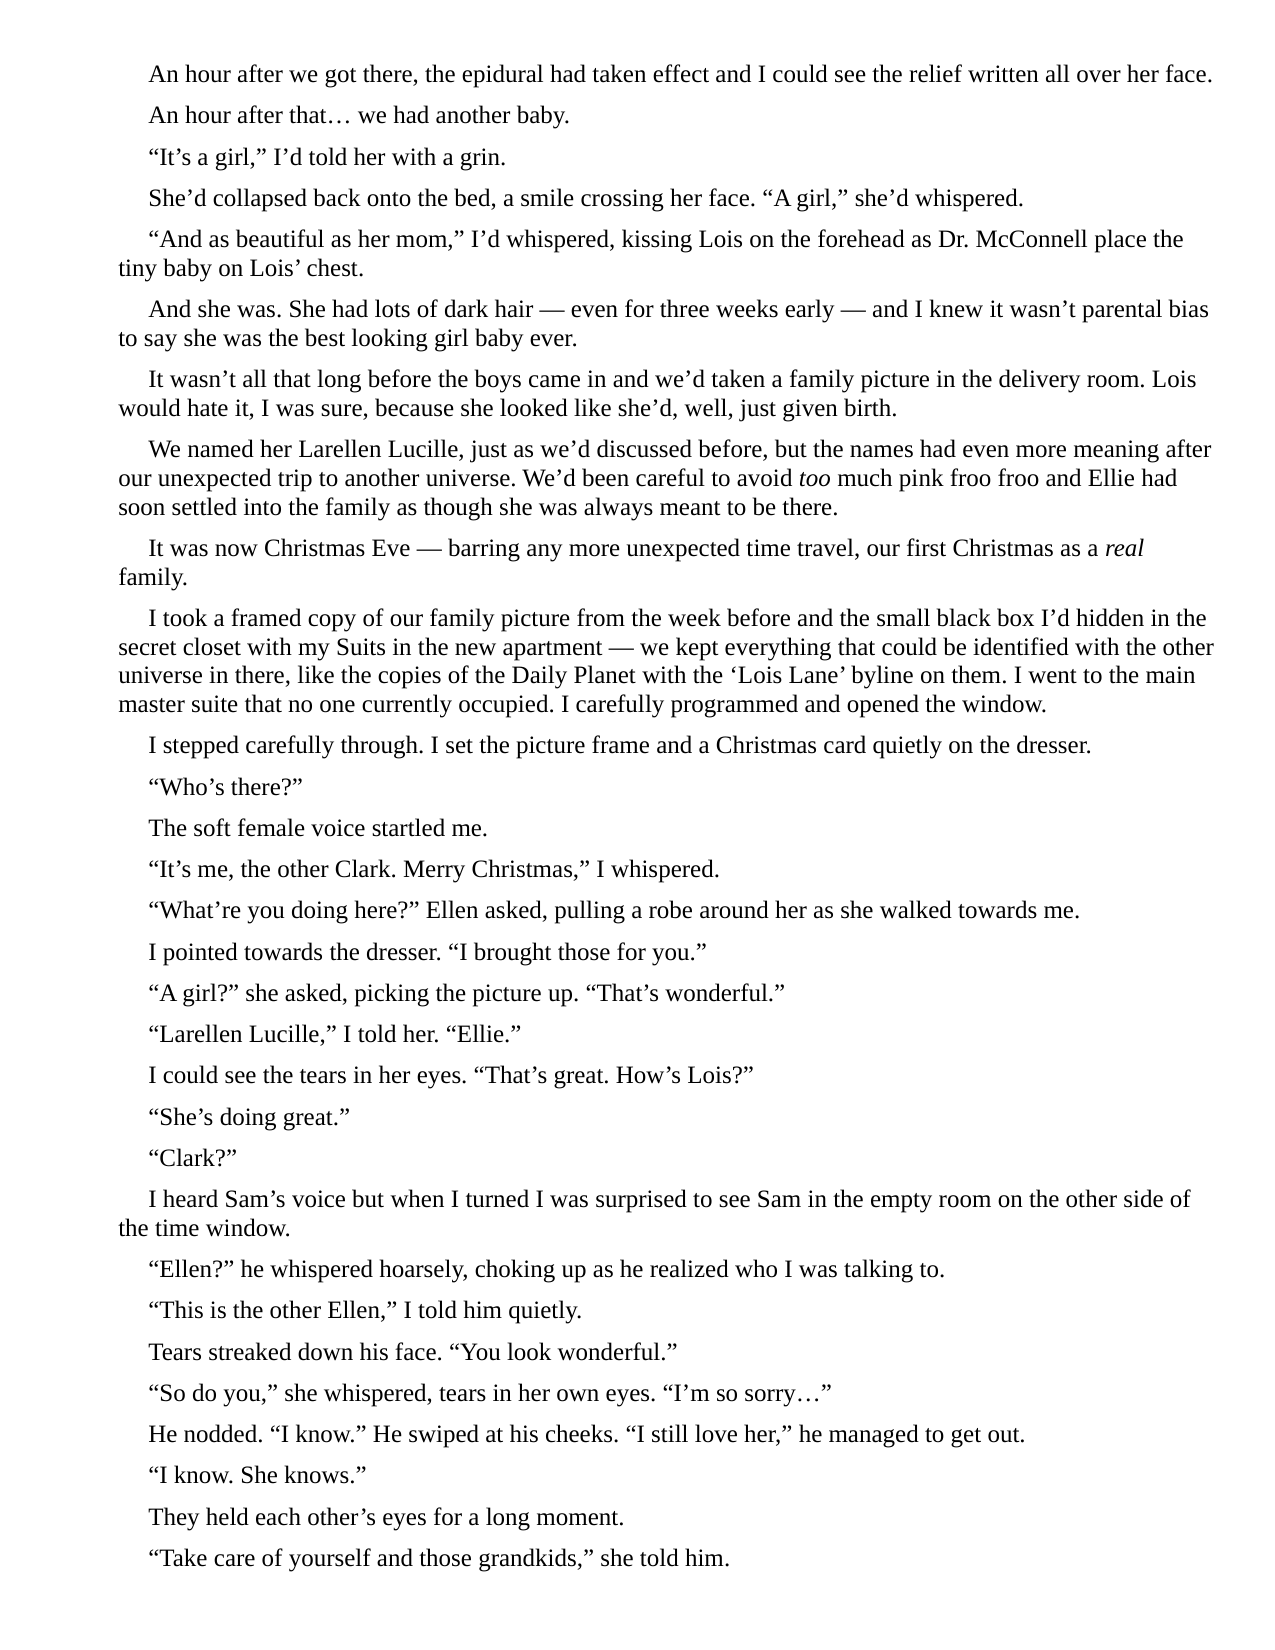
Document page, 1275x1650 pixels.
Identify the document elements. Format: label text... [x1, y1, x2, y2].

text “What’re you doing here?” Ellen asked, pulling a robe around her as she walked towards me. [118, 895, 1216, 924]
text An hour after we got there, the epidural had taken effect and I could see the relief written all over her face. [118, 59, 1216, 88]
text They held each other’s eyes for a long moment. [118, 1502, 1216, 1530]
text It was now Christmas Eve — barring any more unexpected time travel, our first Christmas as a real family. [118, 533, 1216, 590]
text “I know. She knows.” [118, 1460, 1216, 1489]
text “Clark?” [118, 1143, 1216, 1172]
text “This is the other Ellen,” I told him quietly. [118, 1295, 1216, 1324]
text She’d collapsed back onto the bed, a smile crossing her face. “A girl,” she’d whispered. [118, 183, 1216, 212]
text “It’s a girl,” I’d told her with a grin. [118, 142, 1216, 170]
text I took a framed copy of our family picture from the week before and the small black box I’d hidden in the secret closet with my Suits in the new apartment — we kept everything that could be identified with the other universe in there, like the copies of the Daily Planet with the ‘Lois Lane’ byline on them. I went to the main master suite that no one currently occupied. I carefully programmed and opened the window. [118, 603, 1216, 718]
text The soft female voice startled me. [118, 813, 1216, 842]
text “She’s doing great.” [118, 1102, 1216, 1130]
text Tears streaked down his face. “You look wonderful.” [118, 1337, 1216, 1365]
text I could see the tears in her eyes. “That’s great. How’s Lois?” [118, 1060, 1216, 1089]
text “Ellen?” he whispered hoarsely, choking up as he realized who I was talking to. [118, 1254, 1216, 1283]
text “It’s me, the other Clark. Merry Christmas,” I whispered. [118, 854, 1216, 883]
text An hour after that… we had another baby. [118, 100, 1216, 129]
text I stepped carefully through. I set the picture frame and a Christmas card quietly on the dresser. [118, 730, 1216, 759]
text “A girl?” she asked, picking the picture up. “That’s wonderful.” [118, 978, 1216, 1007]
text He nodded. “I know.” He swiped at his cheeks. “I still love her,” he managed to get out. [118, 1419, 1216, 1448]
text I pointed towards the dresser. “I brought those for you.” [118, 937, 1216, 965]
text “Take care of yourself and those grandkids,” she told him. [118, 1543, 1216, 1572]
text “So do you,” she whispered, tears in her own eyes. “I’m so sorry…” [118, 1378, 1216, 1407]
text We named her Larellen Lucille, just as we’d discussed before, but the names had even more meaning after our unexpected trip to another universe. We’d been careful to avoid too much pink froo froo and Ellie had soon settled into the family as though she was always meant to be there. [118, 434, 1216, 520]
text And she was. She had lots of dark hair — even for three weeks early — and I knew it wasn’t parental bias to say she was the best looking girl baby ever. [118, 294, 1216, 352]
text “And as beautiful as her mom,” I’d whispered, kissing Lois on the forehead as Dr. McConnell place the tiny baby on Lois’ chest. [118, 224, 1216, 282]
text I heard Sam’s voice but when I turned I was surprised to see Sam in the empty room on the other side of the time window. [118, 1184, 1216, 1242]
text It wasn’t all that long before the boys came in and we’d taken a family picture in the delivery room. Lois would hate it, I was sure, because she looked like she’d, well, just given birth. [118, 364, 1216, 422]
text “Who’s there?” [118, 772, 1216, 800]
text “Larellen Lucille,” I told her. “Ellie.” [118, 1019, 1216, 1048]
